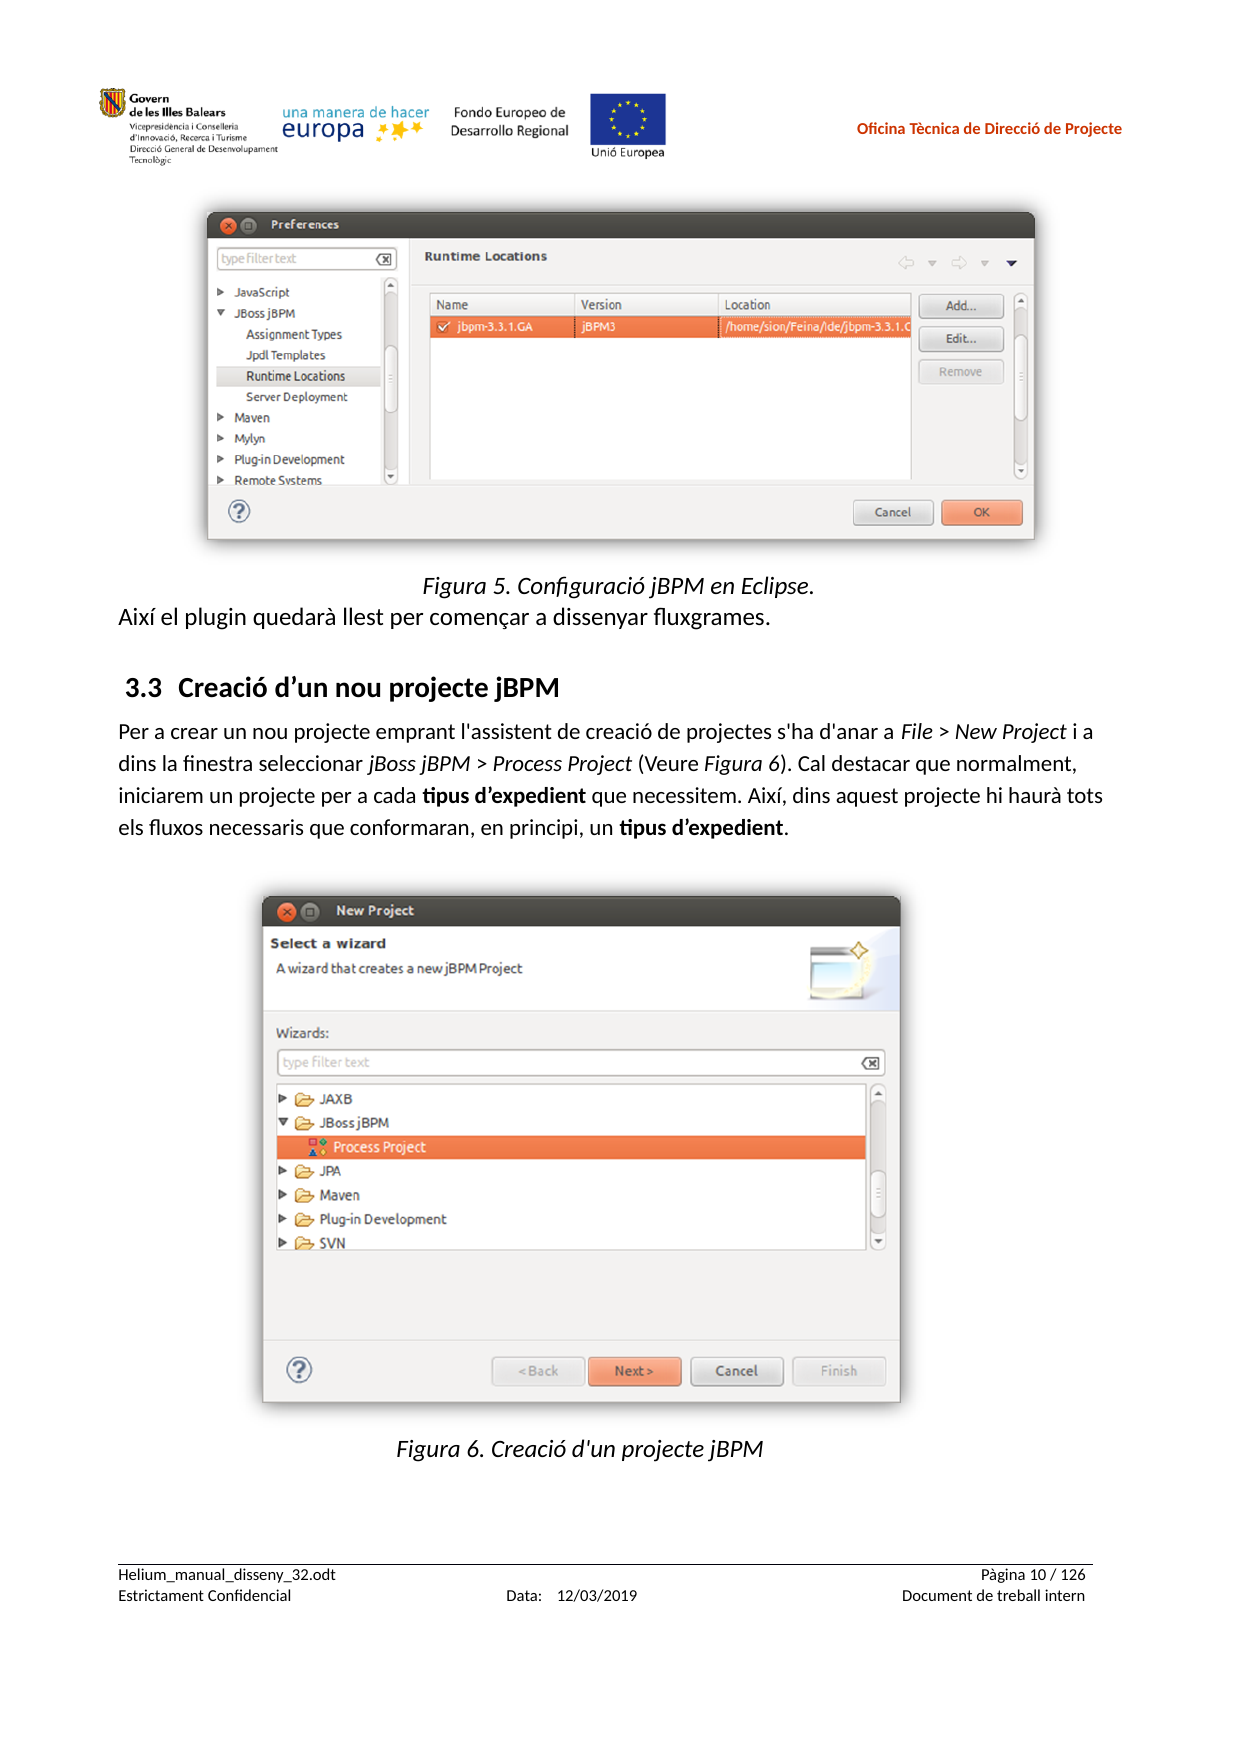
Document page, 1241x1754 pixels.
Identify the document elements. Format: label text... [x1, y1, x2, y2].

text Figura 5. Configuració jBPM en Eclipse. [175, 571, 1065, 601]
text [231, 852, 931, 864]
text Així el plugin quedarà llest per començar a dissenyar fluxgrames. [118, 568, 1122, 631]
text Figura 6. Creació d'un projecte jBPM [231, 1434, 931, 1464]
text Per a crear un nou projecte emprant l'assistent de creació de projectes s'ha d'anar a File > New Project i a dins la finestra seleccionar jBoss jBPM > Process Project (Veure Figura 6). Cal destacar que normalment, iniciarem un projecte per a cada tipus d’expedient que necessitem. Així, dins aquest projecte hi haurà tots els fluxos necessaris que conformaran, en principi, un tipus d’expedient. [118, 717, 1122, 842]
picture [99, 87, 668, 166]
picture [175, 180, 1065, 571]
picture [231, 864, 932, 1434]
subtitle Creació d’un nou projecte jBPM [118, 669, 1122, 704]
